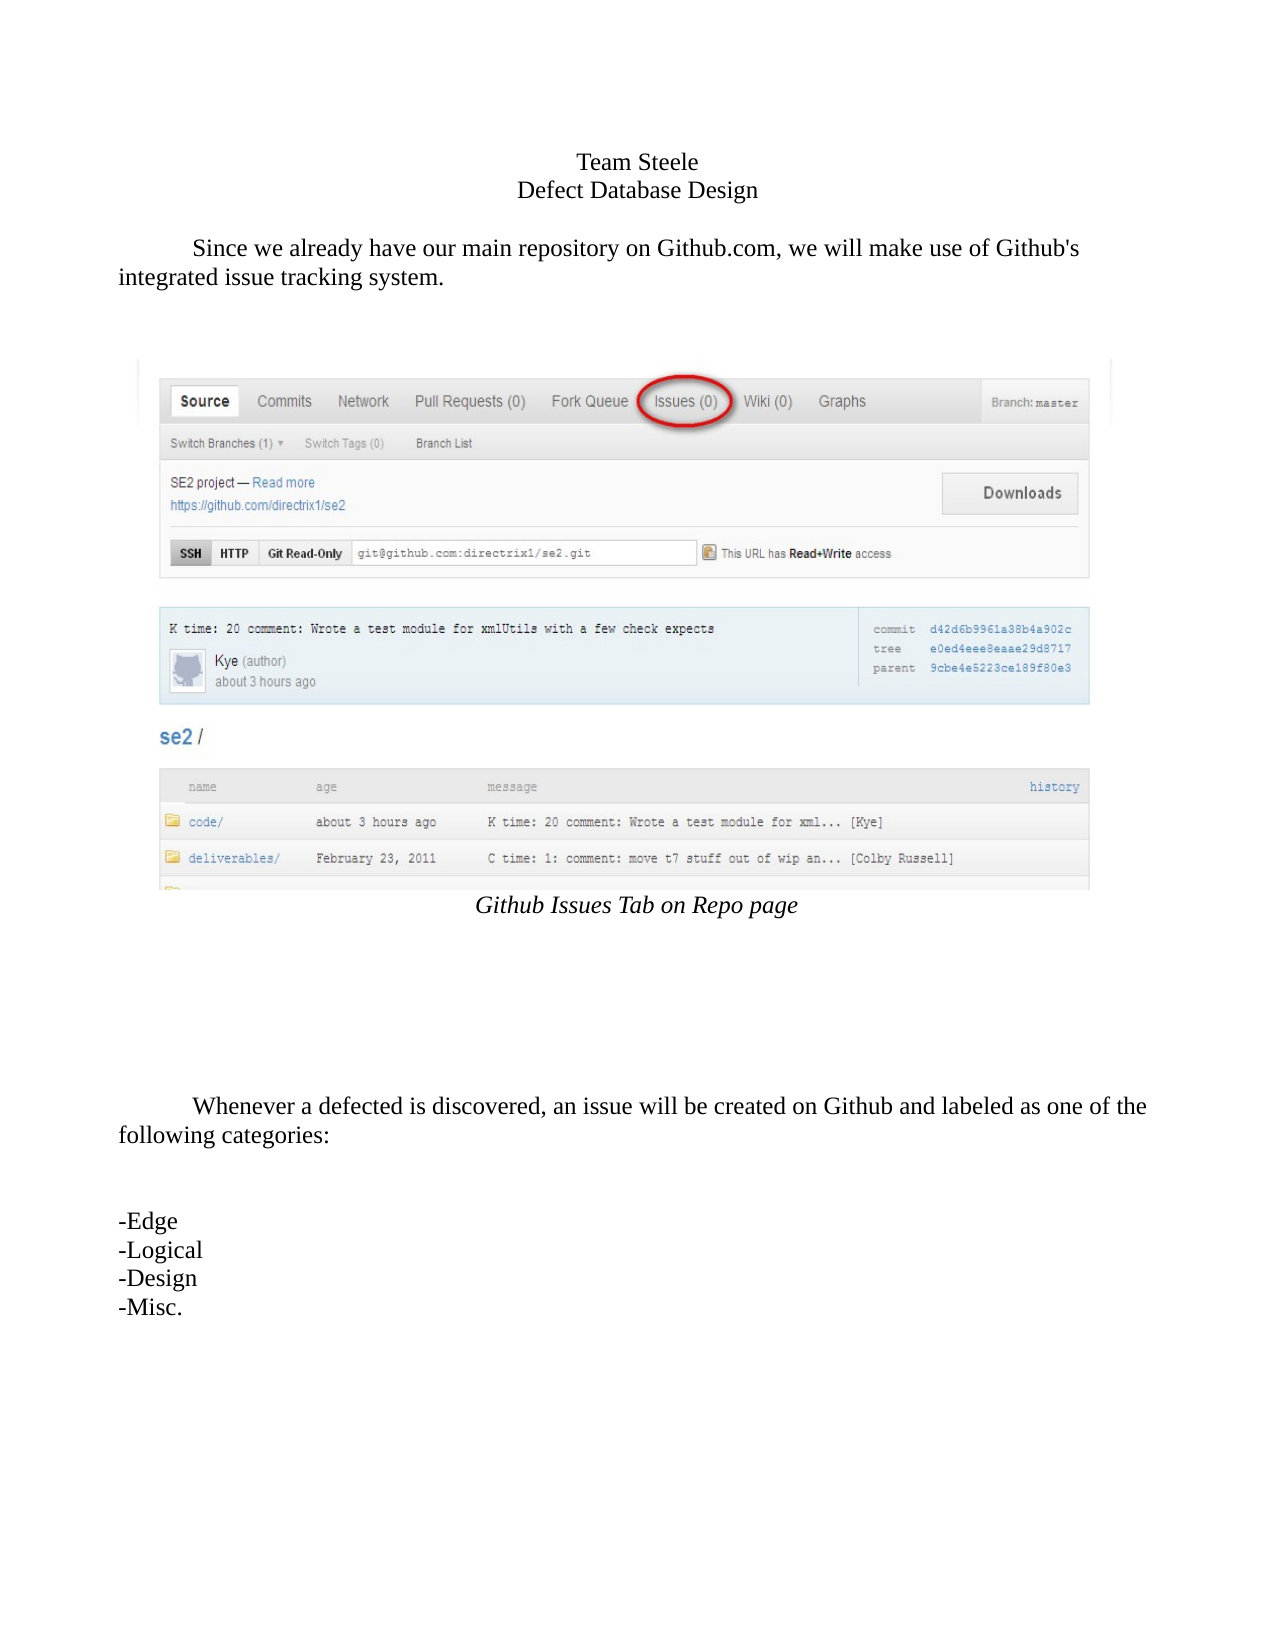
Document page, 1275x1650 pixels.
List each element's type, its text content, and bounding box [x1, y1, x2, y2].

picture [128, 359, 1125, 890]
text Defect Database Design [118, 176, 1157, 204]
text -Logical [118, 1235, 1157, 1263]
text -Edge [118, 1206, 1157, 1235]
text Since we already have our main repository on Github.com, we will make use of Github's integrated issue tracking system. [118, 233, 1157, 291]
text -Misc. [118, 1292, 1157, 1321]
text Github Issues Tab on Repo page [118, 348, 1157, 918]
text -Design [118, 1263, 1157, 1292]
text Whenever a defected is discovered, an issue will be created on Github and labeled as one of the following categories: [118, 1091, 1157, 1148]
text Team Steele [118, 147, 1157, 176]
